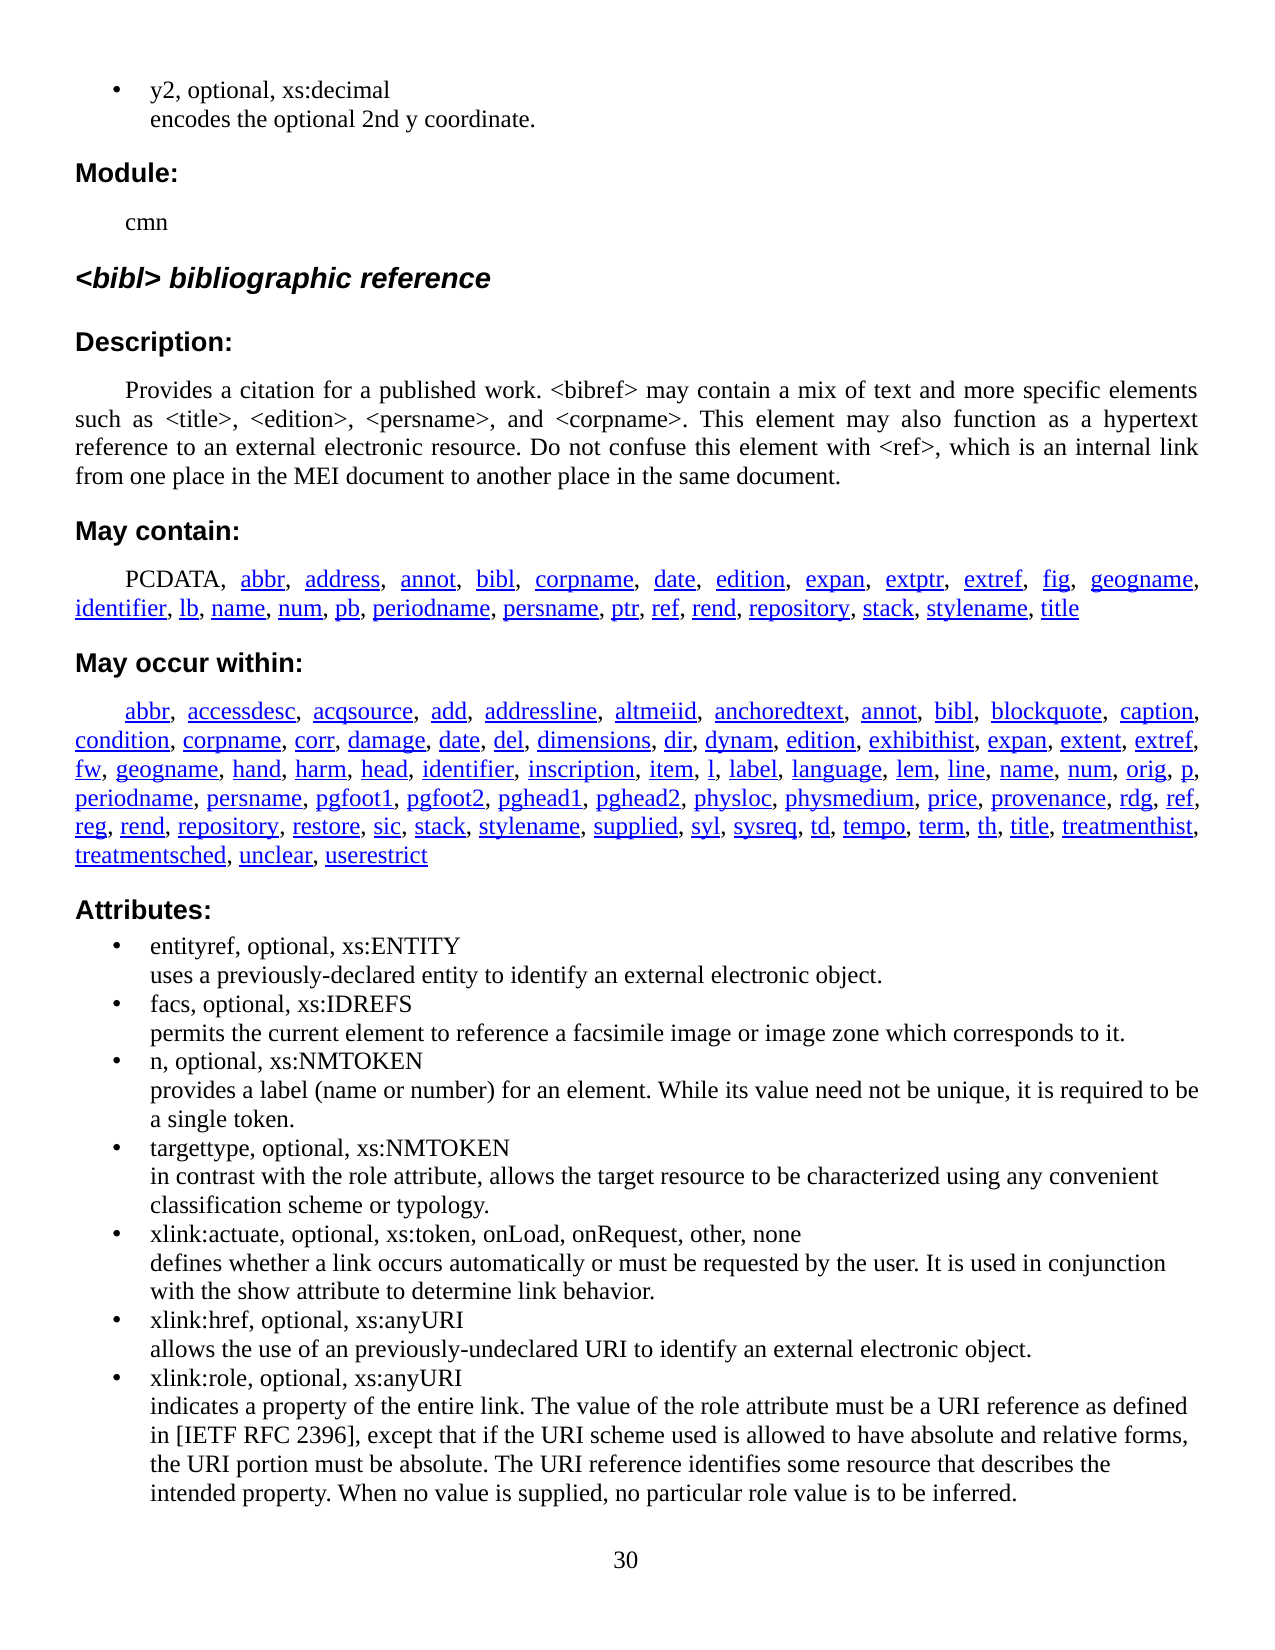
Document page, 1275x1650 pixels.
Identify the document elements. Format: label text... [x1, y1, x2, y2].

list entityref, optional, xs:ENTITY uses a previously-declared entity to identify an external electronic object. [112, 931, 1200, 989]
subtitle <bibl> bibliographic reference [75, 261, 1200, 294]
list xlink:actuate, optional, xs:token, onLoad, onRequest, other, none defines whether a link occurs automatically or must be requested by the user. It is used in conjunction with the show attribute to determine link behavior. [112, 1219, 1200, 1305]
subtitle Module: [75, 157, 1200, 189]
list targettype, optional, xs:NMTOKEN in contrast with the role attribute, allows the target resource to be characterized using any convenient classification scheme or typology. [112, 1133, 1200, 1219]
text PCDATA, abbr, address, annot, bibl, corpname, date, edition, expan, extptr, extref, fig, geogname, identifier, lb, name, num, pb, periodname, persname, ptr, ref, rend, repository, stack, stylename, title [75, 564, 1200, 622]
list facs, optional, xs:IDREFS permits the current element to reference a facsimile image or image zone which corresponds to it. [112, 989, 1200, 1046]
text Provides a citation for a published work. <bibref> may contain a mix of text and more specific elements such as <title>, <edition>, <persname>, and <corpname>. This element may also function as a hypertext reference to an external electronic resource. Do not confuse this element with <ref>, which is an internal link from one place in the MEI document to another place in the same document. [75, 375, 1200, 490]
text cmn [75, 207, 1200, 236]
subtitle May contain: [75, 515, 1200, 546]
list xlink:href, optional, xs:anyURI allows the use of an previously-undeclared URI to identify an external electronic object. [112, 1305, 1200, 1363]
subtitle May occur within: [75, 647, 1200, 678]
list n, optional, xs:NMTOKEN provides a label (name or number) for an element. While its value need not be unique, it is required to be a single token. [112, 1046, 1200, 1133]
list y2, optional, xs:decimal encodes the optional 2nd y coordinate. [112, 75, 1200, 132]
list xlink:role, optional, xs:anyURI indicates a property of the entire link. The value of the role attribute must be a URI reference as defined in [IETF RFC 2396], except that if the URI scheme used is allowed to have absolute and relative forms, the URI portion must be absolute. The URI reference identifies some resource that describes the intended property. When no value is supplied, no particular role value is to be inferred. [112, 1363, 1200, 1506]
subtitle Attributes: [75, 894, 1200, 925]
text abbr, accessdesc, acqsource, add, addressline, altmeiid, anchoredtext, annot, bibl, blockquote, caption, condition, corpname, corr, damage, date, del, dimensions, dir, dynam, edition, exhibithist, expan, extent, extref, fw, geogname, hand, harm, head, identifier, inscription, item, l, label, language, lem, line, name, num, orig, p, periodname, persname, pgfoot1, pgfoot2, pghead1, pghead2, physloc, physmedium, price, provenance, rdg, ref, reg, rend, repository, restore, sic, stack, stylename, supplied, syl, sysreq, td, tempo, term, th, title, treatmenthist, treatmentsched, unclear, userestrict [75, 696, 1200, 869]
subtitle Description: [75, 326, 1200, 357]
